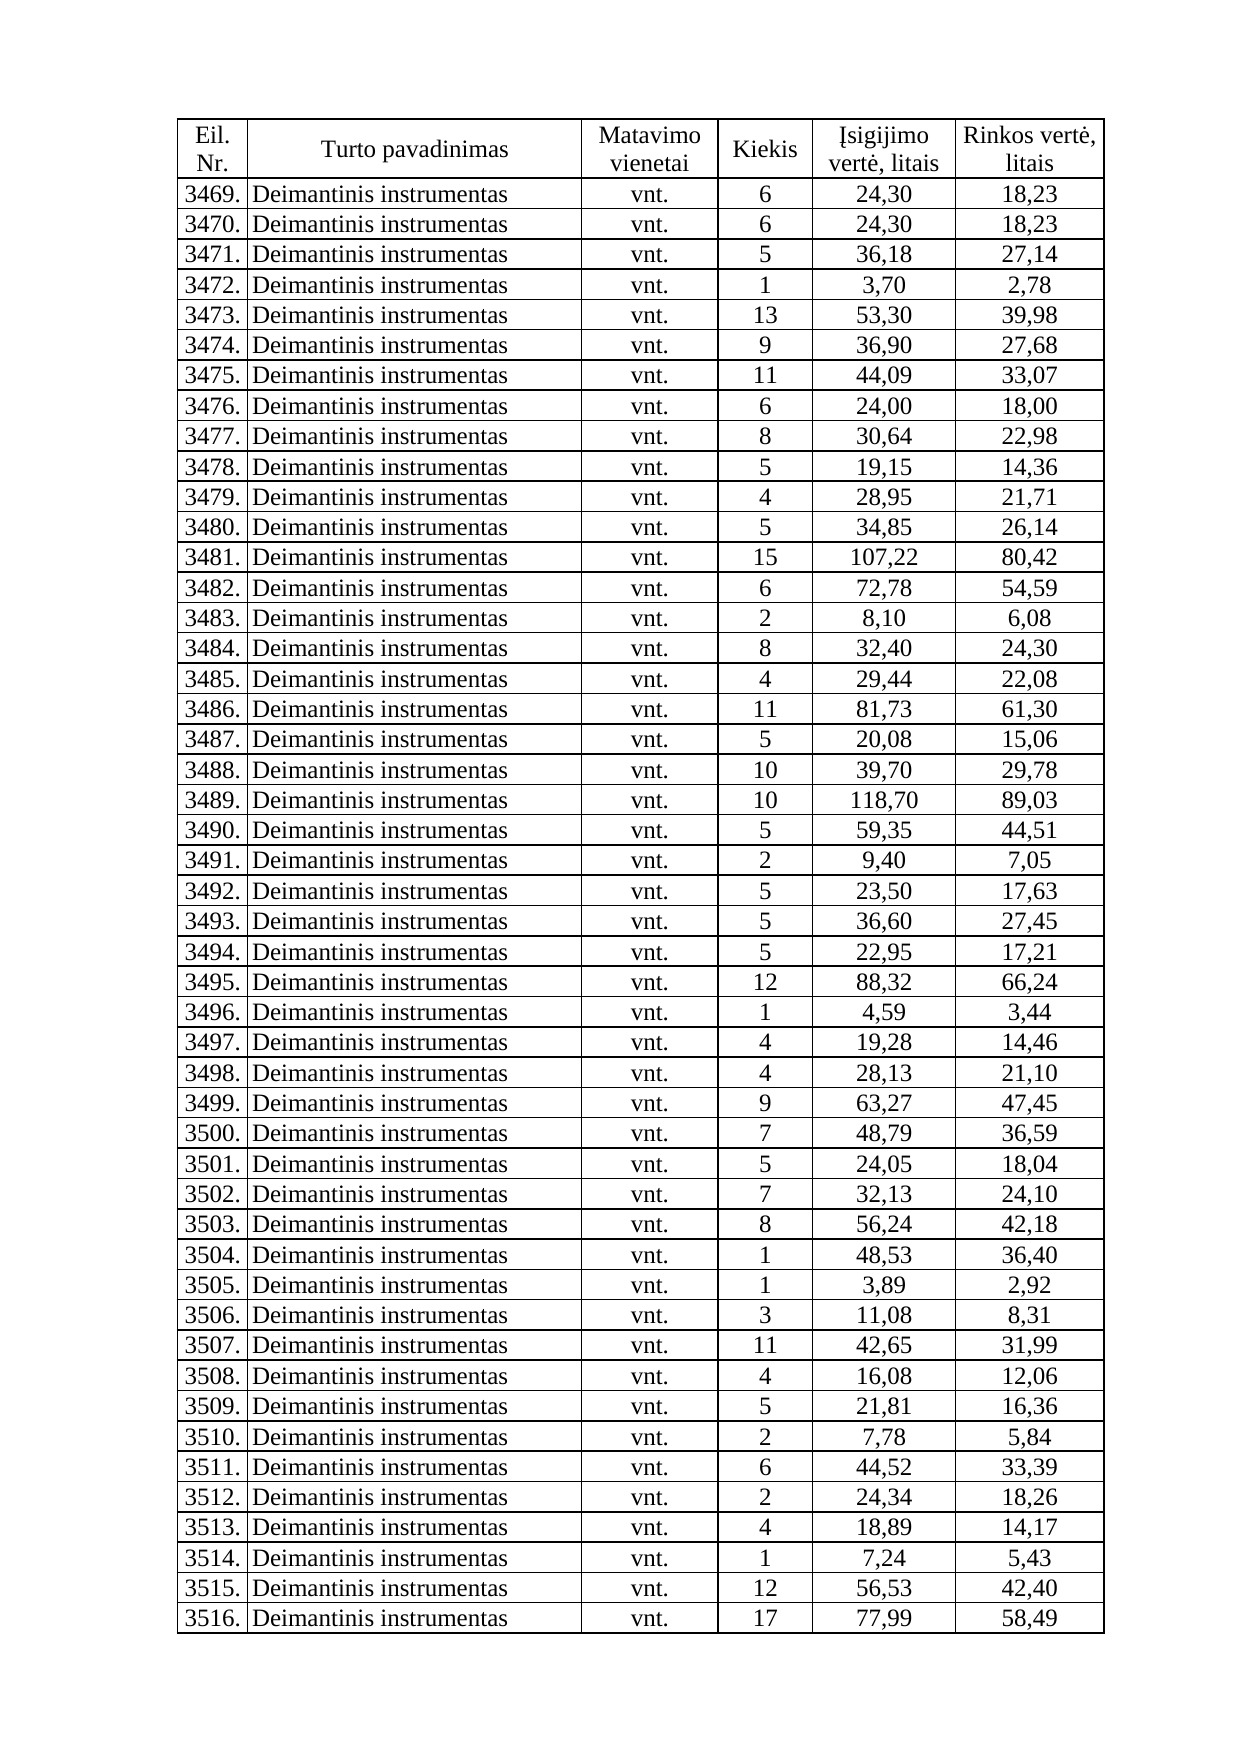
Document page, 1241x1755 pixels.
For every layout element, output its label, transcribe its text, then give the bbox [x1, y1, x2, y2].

table_header Kiekis [719, 120, 812, 177]
table_header Įsigijimo vertė, litais [813, 120, 955, 177]
table_header Rinkos vertė, litais [956, 120, 1103, 177]
table_header Matavimo vienetai [582, 120, 717, 177]
table_header Eil. Nr. [178, 120, 247, 177]
table_header Turto pavadinimas [248, 120, 581, 177]
